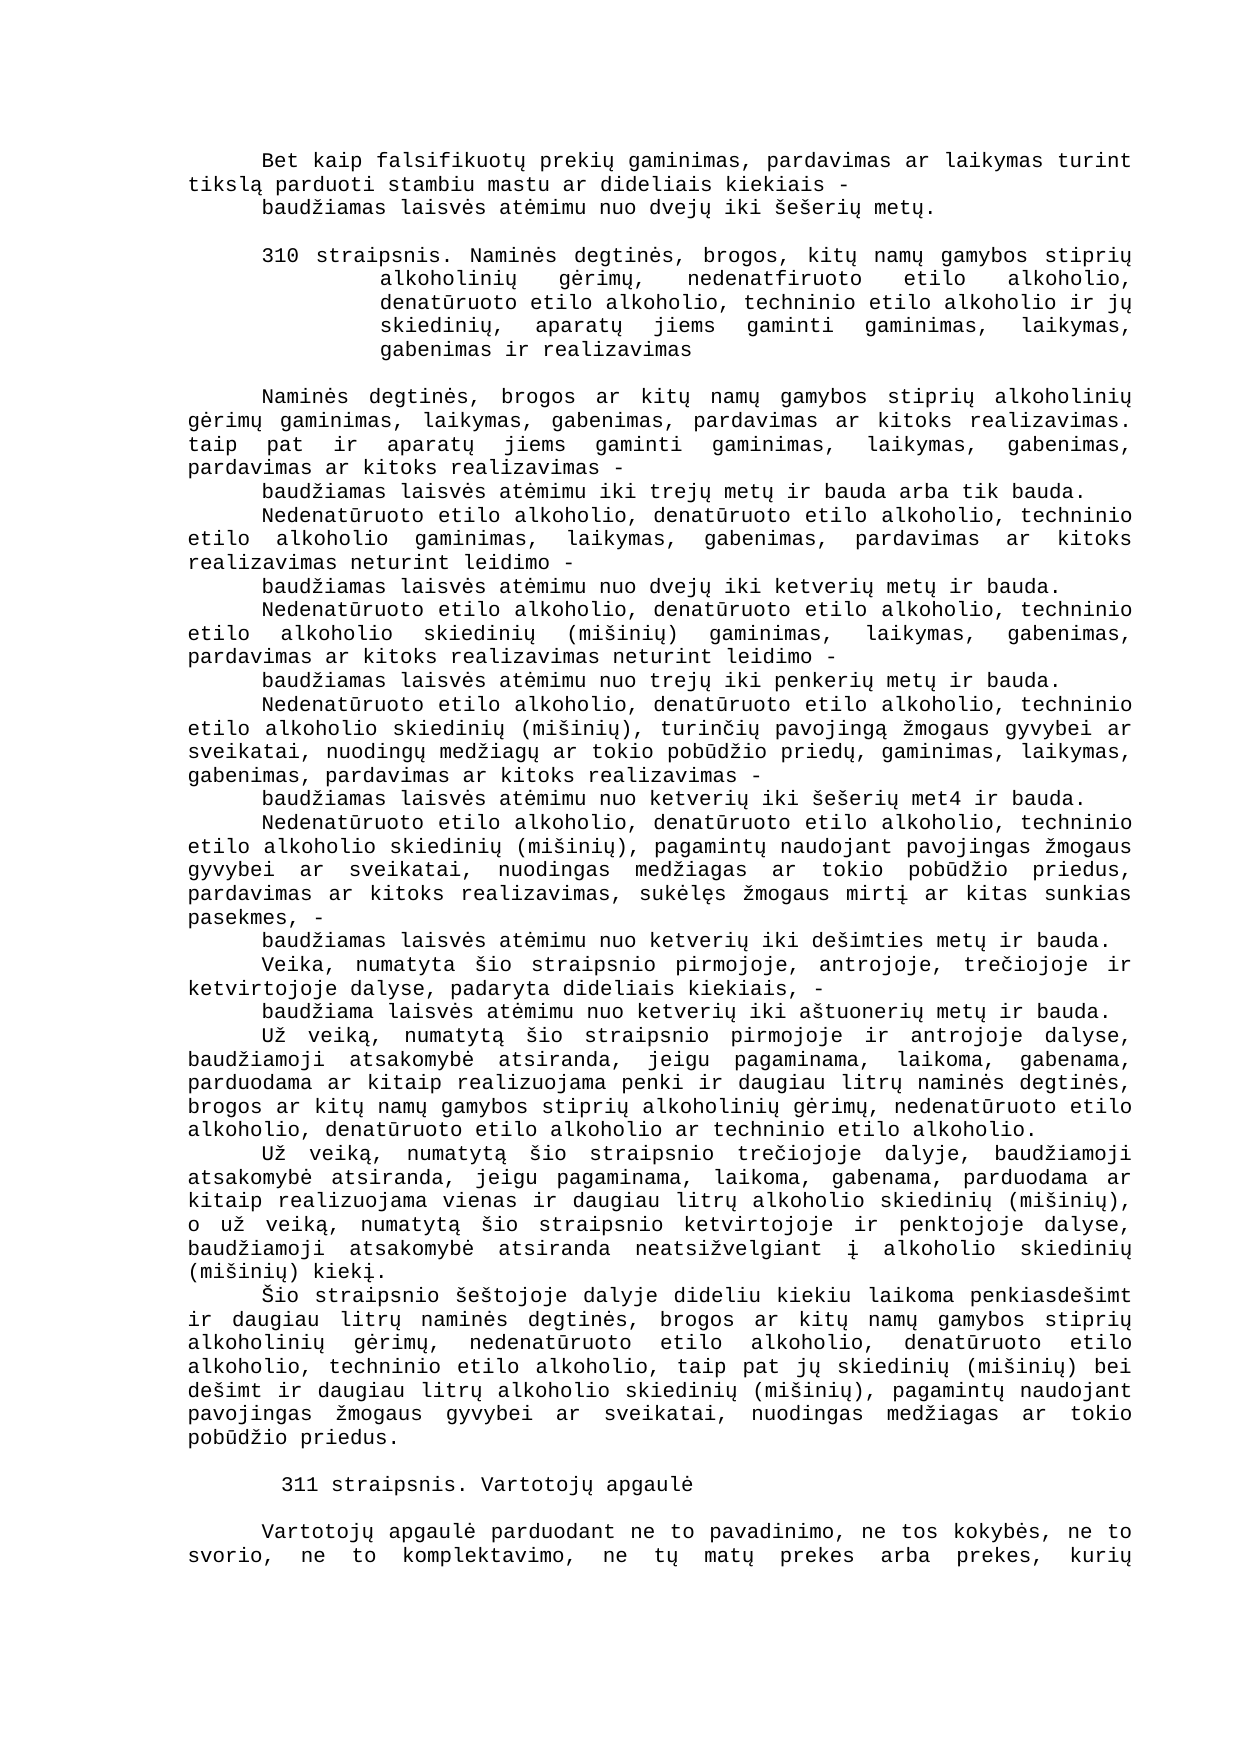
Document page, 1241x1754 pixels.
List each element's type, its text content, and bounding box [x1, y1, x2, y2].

text baudžiamas laisvės atėmimu iki trejų metų ir bauda arba tik bauda. [187, 481, 1132, 505]
text Nedenatūruoto etilo alkoholio, denatūruoto etilo alkoholio, techninio etilo alkoholio skiedinių (mišinių), turinčių pavojingą žmogaus gyvybei ar sveikatai, nuodingų medžiagų ar tokio pobūdžio priedų, gaminimas, laikymas, gabenimas, pardavimas ar kitoks realizavimas - [187, 694, 1132, 788]
text Nedenatūruoto etilo alkoholio, denatūruoto etilo alkoholio, techninio etilo alkoholio skiedinių (mišinių), pagamintų naudojant pavojingas žmogaus gyvybei ar sveikatai, nuodingas medžiagas ar tokio pobūdžio priedus, pardavimas ar kitoks realizavimas, sukėlęs žmogaus mirtį ar kitas sunkias pasekmes, - [187, 812, 1132, 930]
text Vartotojų apgaulė parduodant ne to pavadinimo, ne tos kokybės, ne to svorio, ne to komplektavimo, ne tų matų prekes arba prekes, kurių [187, 1521, 1132, 1569]
text Nedenatūruoto etilo alkoholio, denatūruoto etilo alkoholio, techninio etilo alkoholio skiedinių (mišinių) gaminimas, laikymas, gabenimas, pardavimas ar kitoks realizavimas neturint leidimo - [187, 599, 1132, 670]
text Už veiką, numatytą šio straipsnio trečiojoje dalyje, baudžiamoji atsakomybė atsiranda, jeigu pagaminama, laikoma, gabenama, parduodama ar kitaip realizuojama vienas ir daugiau litrų alkoholio skiedinių (mišinių), o už veiką, numatytą šio straipsnio ketvirtojoje ir penktojoje dalyse, baudžiamoji atsakomybė atsiranda neatsižvelgiant į alkoholio skiedinių (mišinių) kiekį. [187, 1143, 1132, 1285]
text baudžiamas laisvės atėmimu nuo ketverių iki šešerių met4 ir bauda. [187, 788, 1132, 812]
text baudžiamas laisvės atėmimu nuo trejų iki penkerių metų ir bauda. [187, 670, 1132, 694]
text baudžiama laisvės atėmimu nuo ketverių iki aštuonerių metų ir bauda. [187, 1001, 1132, 1025]
text baudžiamas laisvės atėmimu nuo ketverių iki dešimties metų ir bauda. [187, 930, 1132, 954]
text 310 straipsnis. Naminės degtinės, brogos, kitų namų gamybos stiprių alkoholinių gėrimų, nedenatfiruoto etilo alkoholio, denatūruoto etilo alkoholio, techninio etilo alkoholio ir jų skiedinių, aparatų jiems gaminti gaminimas, laikymas, gabenimas ir realizavimas [261, 244, 1132, 363]
text Šio straipsnio šeštojoje dalyje dideliu kiekiu laikoma penkiasdešimt ir daugiau litrų naminės degtinės, brogos ar kitų namų gamybos stiprių alkoholinių gėrimų, nedenatūruoto etilo alkoholio, denatūruoto etilo alkoholio, techninio etilo alkoholio, taip pat jų skiedinių (mišinių) bei dešimt ir daugiau litrų alkoholio skiedinių (mišinių), pagamintų naudojant pavojingas žmogaus gyvybei ar sveikatai, nuodingas medžiagas ar tokio pobūdžio priedus. [187, 1285, 1132, 1451]
text baudžiamas laisvės atėmimu nuo dvejų iki šešerių metų. [187, 197, 1132, 221]
text Nedenatūruoto etilo alkoholio, denatūruoto etilo alkoholio, techninio etilo alkoholio gaminimas, laikymas, gabenimas, pardavimas ar kitoks realizavimas neturint leidimo - [187, 505, 1132, 576]
text Veika, numatyta šio straipsnio pirmojoje, antrojoje, trečiojoje ir ketvirtojoje dalyse, padaryta dideliais kiekiais, - [187, 954, 1132, 1001]
text Bet kaip falsifikuotų prekių gaminimas, pardavimas ar laikymas turint tikslą parduoti stambiu mastu ar dideliais kiekiais - [187, 150, 1132, 197]
text Už veiką, numatytą šio straipsnio pirmojoje ir antrojoje dalyse, baudžiamoji atsakomybė atsiranda, jeigu pagaminama, laikoma, gabenama, parduodama ar kitaip realizuojama penki ir daugiau litrų naminės degtinės, brogos ar kitų namų gamybos stiprių alkoholinių gėrimų, nedenatūruoto etilo alkoholio, denatūruoto etilo alkoholio ar techninio etilo alkoholio. [187, 1025, 1132, 1143]
text Naminės degtinės, brogos ar kitų namų gamybos stiprių alkoholinių gėrimų gaminimas, laikymas, gabenimas, pardavimas ar kitoks realizavimas. taip pat ir aparatų jiems gaminti gaminimas, laikymas, gabenimas, pardavimas ar kitoks realizavimas - [187, 386, 1132, 481]
text 311 straipsnis. Vartotojų apgaulė [207, 1474, 1132, 1498]
text baudžiamas laisvės atėmimu nuo dvejų iki ketverių metų ir bauda. [187, 576, 1132, 599]
